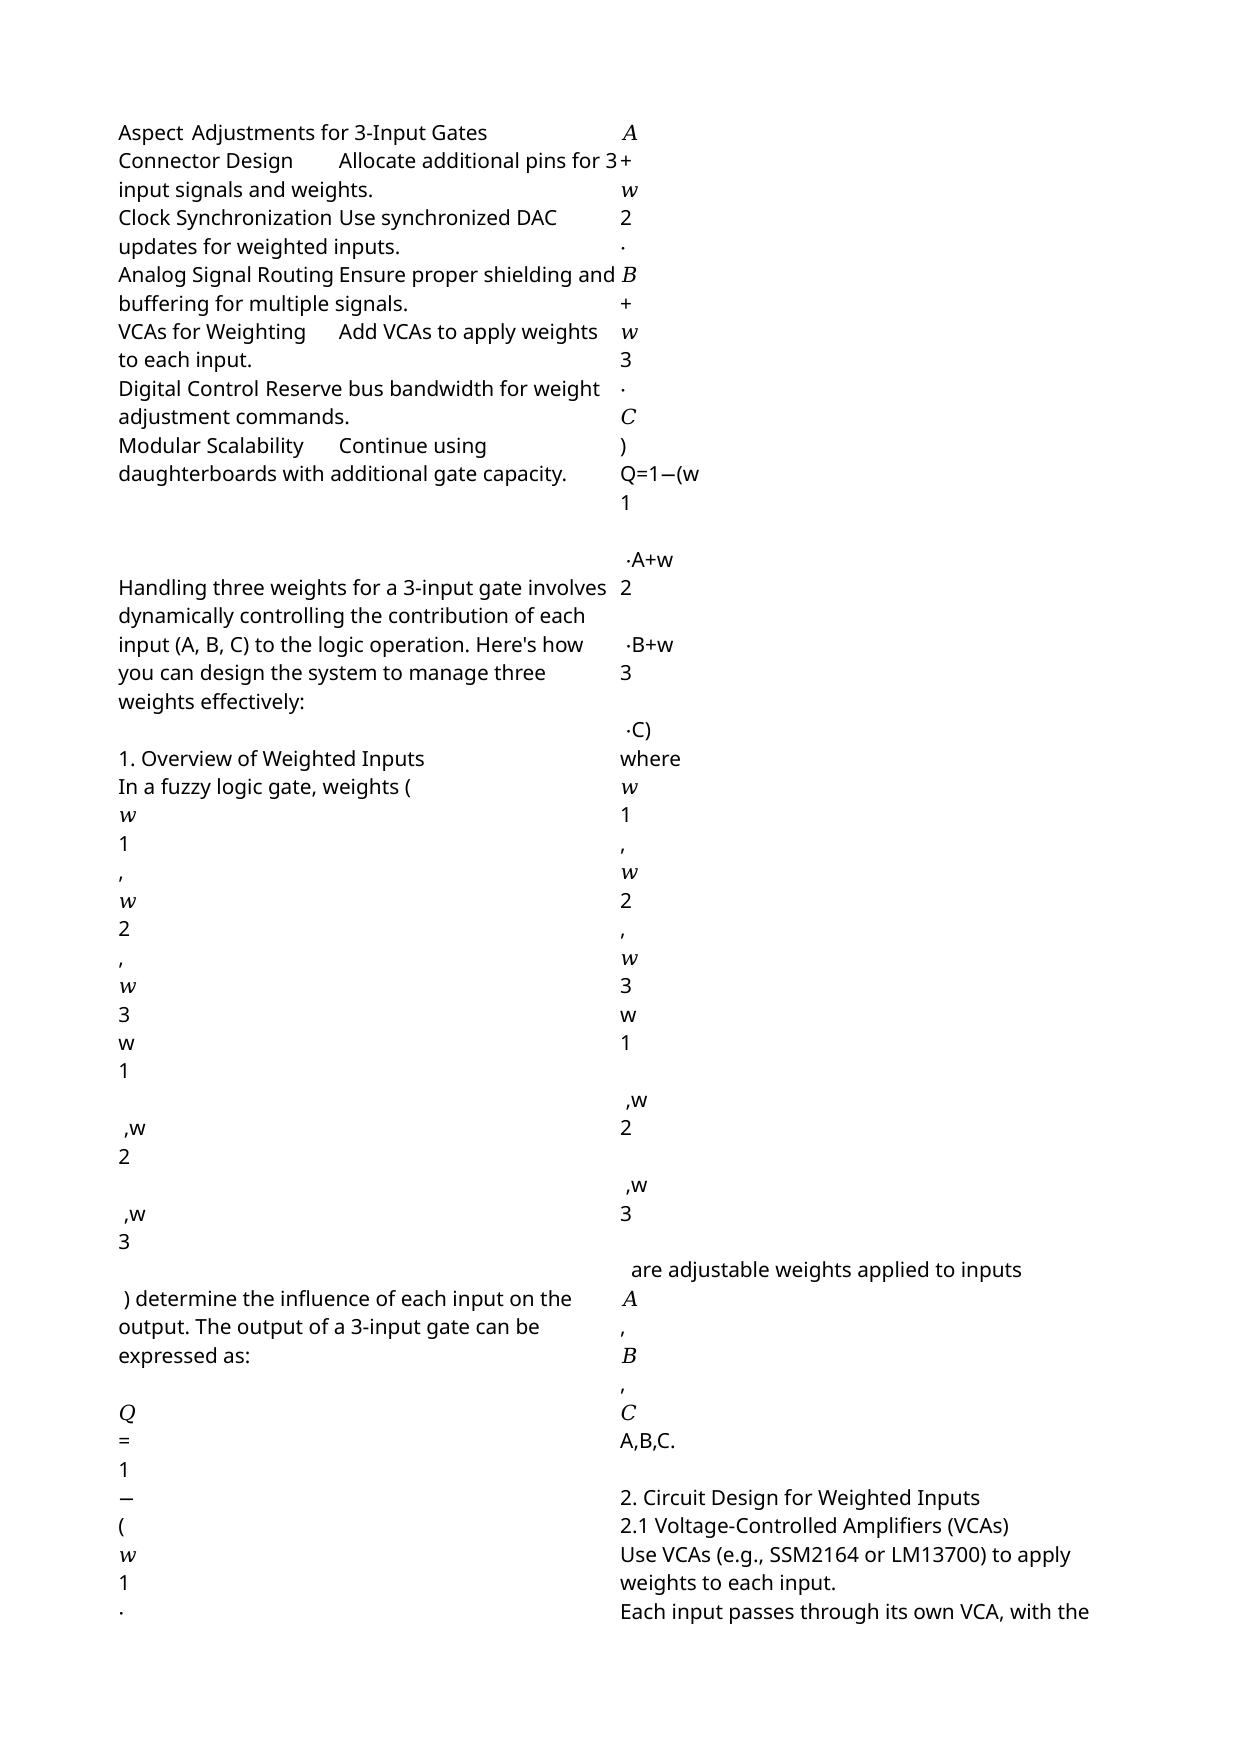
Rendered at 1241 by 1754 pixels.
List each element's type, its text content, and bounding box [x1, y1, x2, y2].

text , [118, 857, 620, 886]
text 1. Overview of Weighted Inputs [118, 744, 620, 772]
text Aspect Adjustments for 3-Input Gates [118, 118, 620, 147]
text ,w [620, 1170, 1122, 1199]
text are adjustable weights applied to inputs [620, 1256, 1122, 1284]
text ) [620, 431, 1122, 459]
text 1 [118, 829, 620, 857]
text Clock Synchronization Use synchronized DAC updates for weighted inputs. [118, 203, 620, 260]
text In a fuzzy logic gate, weights ( [118, 772, 620, 801]
text w [620, 1000, 1122, 1028]
text ⋅ [620, 232, 1122, 260]
text ​ [620, 687, 1122, 715]
text 3 [620, 971, 1122, 1000]
text 𝑤 [620, 857, 1122, 886]
text 𝑤 [620, 317, 1122, 346]
text 𝑤 [620, 943, 1122, 971]
text 2.1 Voltage-Controlled Amplifiers (VCAs) [620, 1512, 1122, 1540]
text 3 [620, 1199, 1122, 1227]
text ⋅A+w [620, 545, 1122, 573]
text ⋅B+w [620, 630, 1122, 658]
text + [620, 147, 1122, 175]
text ( [118, 1512, 620, 1540]
text 3 [620, 346, 1122, 374]
text , [620, 914, 1122, 943]
text Digital Control Reserve bus bandwidth for weight adjustment commands. [118, 374, 620, 431]
text , [620, 1369, 1122, 1398]
text 1 [620, 488, 1122, 516]
text , [118, 943, 620, 971]
text , [620, 829, 1122, 857]
text 1 [620, 1028, 1122, 1057]
text ,w [620, 1085, 1122, 1113]
text 2 [118, 914, 620, 943]
text 𝑄 [118, 1398, 620, 1426]
text ) determine the influence of each input on the output. The output of a 3-input gate can be expressed as: [118, 1284, 620, 1369]
text − [118, 1483, 620, 1512]
text ,w [118, 1199, 620, 1227]
text 𝑤 [118, 886, 620, 914]
text where [620, 744, 1122, 772]
text 1 [620, 801, 1122, 829]
text Use VCAs (e.g., SSM2164 or LM13700) to apply weights to each input. [620, 1540, 1122, 1597]
text Handling three weights for a 3-input gate involves dynamically controlling the contribution of each input (A, B, C) to the logic operation. Here's how you can design the system to manage three weights effectively: [118, 573, 620, 715]
text ​ [620, 1227, 1122, 1256]
text ​ [620, 602, 1122, 630]
text ,w [118, 1113, 620, 1142]
text 𝐴 [620, 118, 1122, 147]
text 𝑤 [118, 801, 620, 829]
text 2. Circuit Design for Weighted Inputs [620, 1483, 1122, 1512]
text 𝐵 [620, 1341, 1122, 1369]
text ​ [620, 516, 1122, 545]
text ​ [620, 1142, 1122, 1170]
text A,B,C. [620, 1426, 1122, 1455]
text Each input passes through its own VCA, with the [620, 1597, 1122, 1625]
text 2 [620, 573, 1122, 602]
text 2 [620, 1113, 1122, 1142]
text 3 [118, 1000, 620, 1028]
text 3 [118, 1227, 620, 1256]
text 𝐴 [620, 1284, 1122, 1312]
text ⋅ [118, 1597, 620, 1625]
text Q=1−(w [620, 459, 1122, 488]
text ​ [118, 1085, 620, 1113]
text ​ [620, 1057, 1122, 1085]
text w [118, 1028, 620, 1057]
text 1 [118, 1455, 620, 1483]
text VCAs for Weighting Add VCAs to apply weights to each input. [118, 317, 620, 374]
text 2 [620, 203, 1122, 232]
text + [620, 289, 1122, 317]
text ⋅C) [620, 715, 1122, 744]
text ​ [118, 1256, 620, 1284]
text 𝐶 [620, 1398, 1122, 1426]
text 1 [118, 1057, 620, 1085]
text , [620, 1312, 1122, 1341]
text 𝑤 [620, 175, 1122, 203]
text = [118, 1426, 620, 1455]
text 𝐶 [620, 402, 1122, 431]
text 𝑤 [118, 971, 620, 1000]
text 𝐵 [620, 260, 1122, 289]
text Modular Scalability Continue using daughterboards with additional gate capacity. [118, 431, 620, 488]
text ​ [118, 1170, 620, 1199]
text 3 [620, 658, 1122, 687]
text Analog Signal Routing Ensure proper shielding and buffering for multiple signals. [118, 260, 620, 317]
text 2 [118, 1142, 620, 1170]
text ⋅ [620, 374, 1122, 402]
text Connector Design Allocate additional pins for 3 input signals and weights. [118, 147, 620, 203]
text 1 [118, 1568, 620, 1597]
text 2 [620, 886, 1122, 914]
text 𝑤 [118, 1540, 620, 1568]
text 𝑤 [620, 772, 1122, 801]
